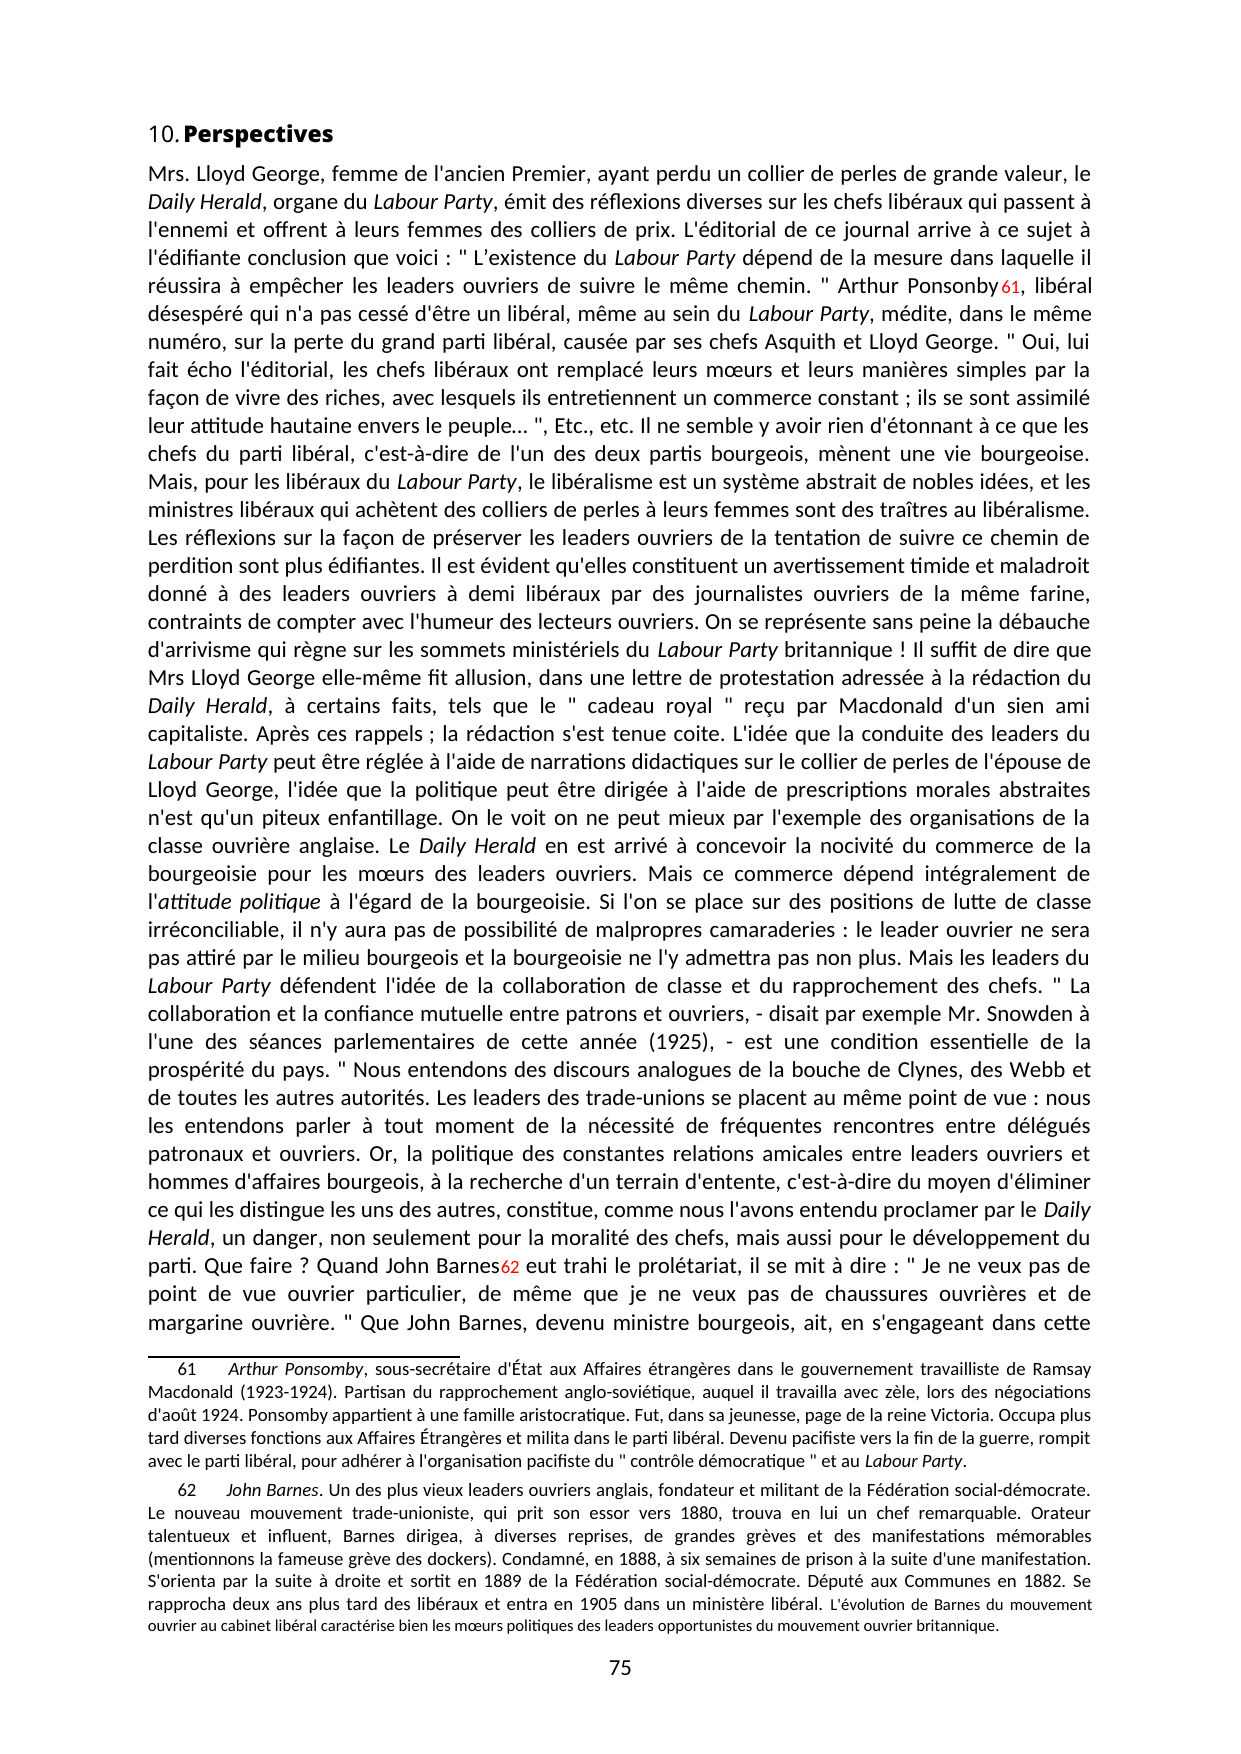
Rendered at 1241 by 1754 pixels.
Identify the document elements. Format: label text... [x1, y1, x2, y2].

text Arthur Ponsomby, sous-secrétaire d'État aux Affaires étrangères dans le gouvernement travailliste de Ramsay Macdonald (1923-1924). Partisan du rapprochement anglo-soviétique, auquel il travailla avec zèle, lors des négociations d'août 1924. Ponsomby appartient à une famille aristocratique. Fut, dans sa jeunesse, page de la reine Victoria. Occupa plus tard diverses fonctions aux Affaires Étrangères et milita dans le parti libéral. Devenu pacifiste vers la fin de la guerre, rompit avec le parti libéral, pour adhérer à l'organisation pacifiste du " contrôle démocratique " et au Labour Party. [148, 1357, 1093, 1472]
subtitle Perspectives [148, 118, 1093, 149]
text John Barnes. Un des plus vieux leaders ouvriers anglais, fondateur et militant de la Fédération social-démocrate. Le nouveau mouvement trade-unioniste, qui prit son essor vers 1880, trouva en lui un chef remarquable. Orateur talentueux et influent, Barnes dirigea, à diverses reprises, de grandes grèves et des manifestations mémorables (mentionnons la fameuse grève des dockers). Condamné, en 1888, à six semaines de prison à la suite d'une manifestation. S'orienta par la suite à droite et sortit en 1889 de la Fédération social-démocrate. Député aux Communes en 1882. Se rapprocha deux ans plus tard des libéraux et entra en 1905 dans un ministère libéral. L'évolution de Barnes du mouvement ouvrier au cabinet libéral caractérise bien les mœurs politiques des leaders opportunistes du mouvement ouvrier britannique. [148, 1478, 1093, 1636]
text Mrs. Lloyd George, femme de l'ancien Premier, ayant perdu un collier de perles de grande valeur, le Daily Herald, organe du Labour Party, émit des réflexions diverses sur les chefs libéraux qui passent à l'ennemi et offrent à leurs femmes des colliers de prix. L'éditorial de ce journal arrive à ce sujet à l'édifiante conclusion que voici : " L’existence du Labour Party dépend de la mesure dans laquelle il réussira à empêcher les leaders ouvriers de suivre le même chemin. " Arthur Ponsonby, libéral désespéré qui n'a pas cessé d'être un libéral, même au sein du Labour Party, médite, dans le même numéro, sur la perte du grand parti libéral, causée par ses chefs Asquith et Lloyd George. " Oui, lui fait écho l'éditorial, les chefs libéraux ont remplacé leurs mœurs et leurs manières simples par la façon de vivre des riches, avec lesquels ils entretiennent un commerce constant ; ils se sont assimilé leur attitude hautaine envers le peuple… ", Etc., etc. Il ne semble y avoir rien d'étonnant à ce que les chefs du parti libéral, c'est-à-dire de l'un des deux partis bourgeois, mènent une vie bourgeoise. Mais, pour les libéraux du Labour Party, le libéralisme est un système abstrait de nobles idées, et les ministres libéraux qui achètent des colliers de perles à leurs femmes sont des traîtres au libéralisme. Les réflexions sur la façon de préserver les leaders ouvriers de la tentation de suivre ce chemin de perdition sont plus édifiantes. Il est évident qu'elles constituent un avertissement timide et maladroit donné à des leaders ouvriers à demi libéraux par des journalistes ouvriers de la même farine, contraints de compter avec l'humeur des lecteurs ouvriers. On se représente sans peine la débauche d'arrivisme qui règne sur les sommets ministériels du Labour Party britannique ! Il suffit de dire que Mrs Lloyd George elle-même fit allusion, dans une lettre de protestation adressée à la rédaction du Daily Herald, à certains faits, tels que le " cadeau royal " reçu par Macdonald d'un sien ami capitaliste. Après ces rappels ; la rédaction s'est tenue coite. L'idée que la conduite des leaders du Labour Party peut être réglée à l'aide de narrations didactiques sur le collier de perles de l'épouse de Lloyd George, l'idée que la politique peut être dirigée à l'aide de prescriptions morales abstraites n'est qu'un piteux enfantillage. On le voit on ne peut mieux par l'exemple des organisations de la classe ouvrière anglaise. Le Daily Herald en est arrivé à concevoir la nocivité du commerce de la bourgeoisie pour les mœurs des leaders ouvriers. Mais ce commerce dépend intégralement de l'attitude politique à l'égard de la bourgeoisie. Si l'on se place sur des positions de lutte de classe irréconciliable, il n'y aura pas de possibilité de malpropres camaraderies : le leader ouvrier ne sera pas attiré par le milieu bourgeois et la bourgeoisie ne l'y admettra pas non plus. Mais les leaders du Labour Party défendent l'idée de la collaboration de classe et du rapprochement des chefs. " La collaboration et la confiance mutuelle entre patrons et ouvriers, - disait par exemple Mr. Snowden à l'une des séances parlementaires de cette année (1925), - est une condition essentielle de la prospérité du pays. " Nous entendons des discours analogues de la bouche de Clynes, des Webb et de toutes les autres autorités. Les leaders des trade-unions se placent au même point de vue : nous les entendons parler à tout moment de la nécessité de fréquentes rencontres entre délégués patronaux et ouvriers. Or, la politique des constantes relations amicales entre leaders ouvriers et hommes d'affaires bourgeois, à la recherche d'un terrain d'entente, c'est-à-dire du moyen d'éliminer ce qui les distingue les uns des autres, constitue, comme nous l'avons entendu proclamer par le Daily Herald, un danger, non seulement pour la moralité des chefs, mais aussi pour le développement du parti. Que faire ? Quand John Barnes eut trahi le prolétariat, il se mit à dire : " Je ne veux pas de point de vue ouvrier particulier, de même que je ne veux pas de chaussures ouvrières et de margarine ouvrière. " Que John Barnes, devenu ministre bourgeois, ait, en s'engageant dans cette [148, 159, 1093, 1336]
